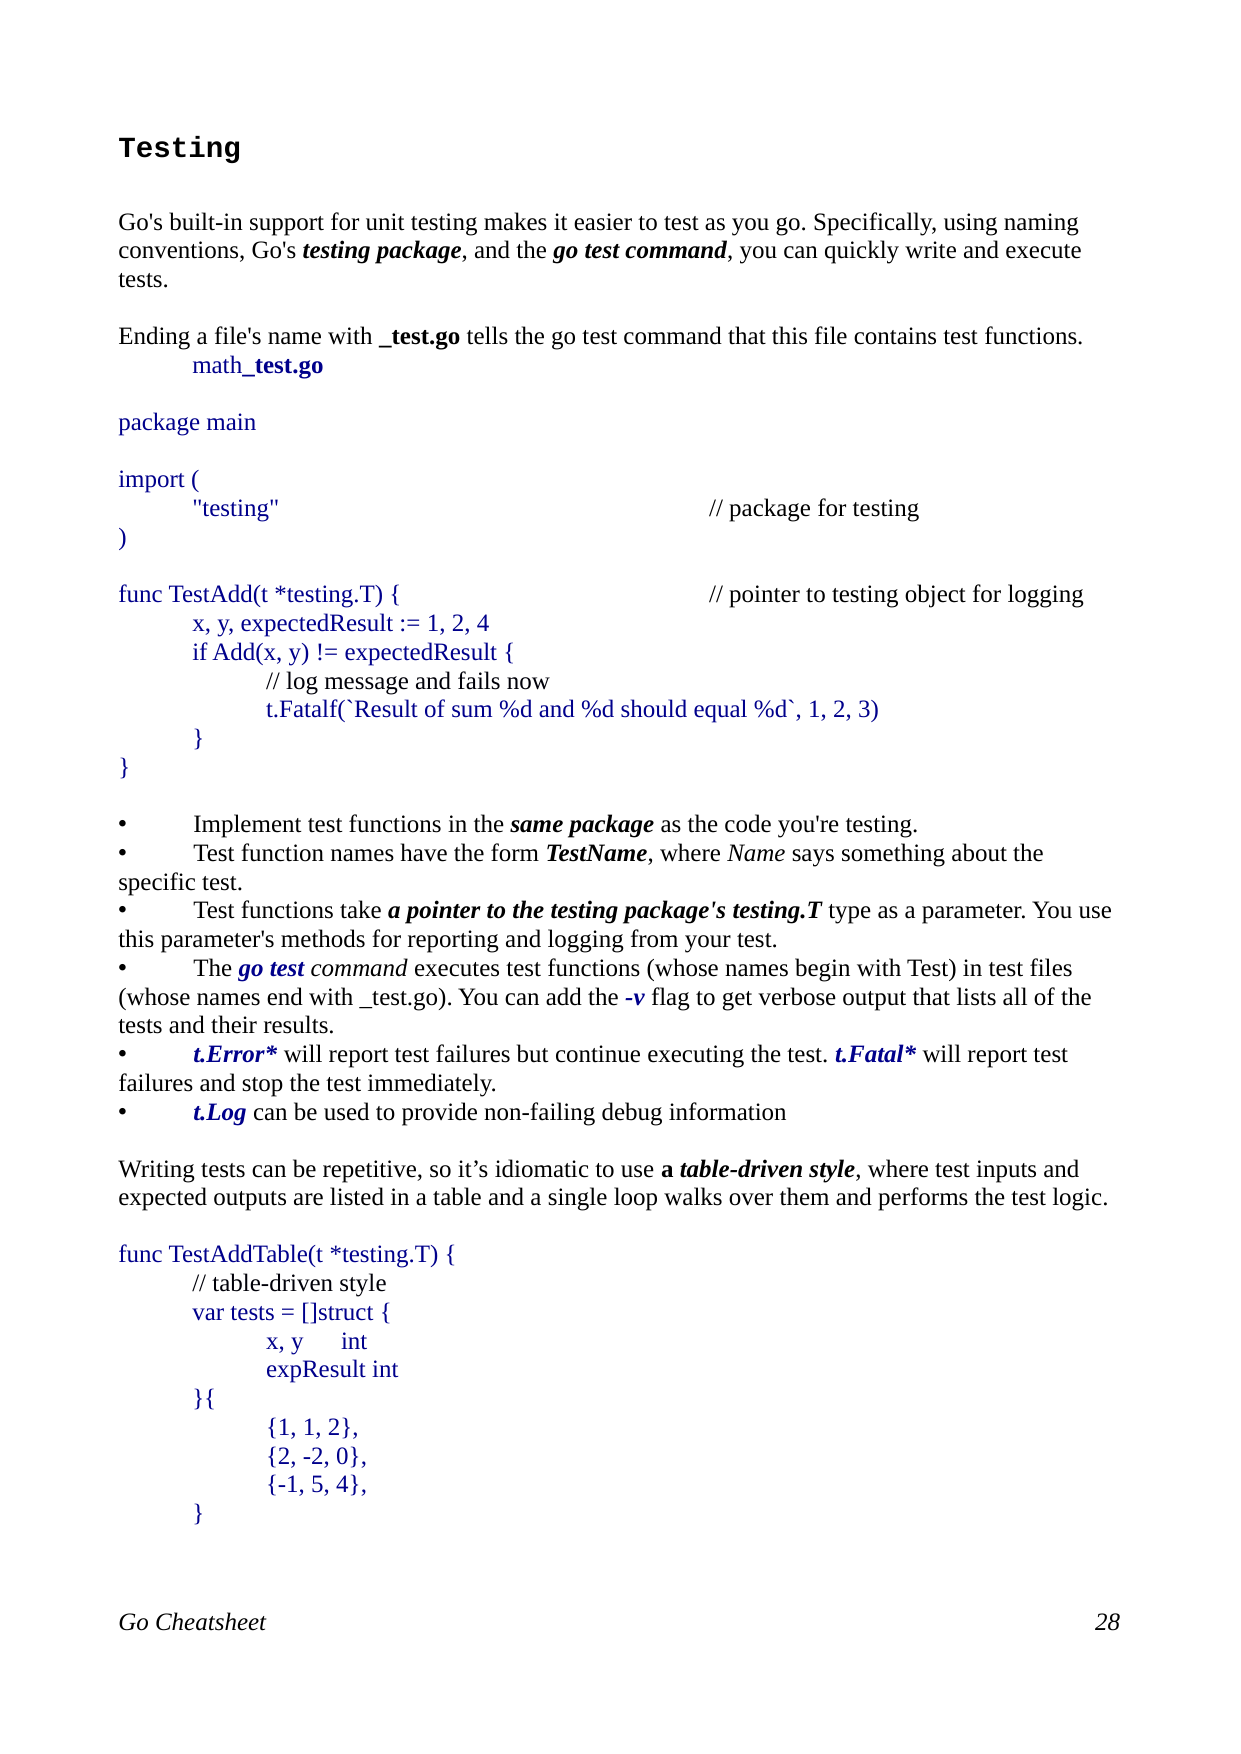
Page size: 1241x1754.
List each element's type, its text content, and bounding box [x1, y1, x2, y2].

text {2, -2, 0}, [118, 1441, 1122, 1469]
text }{ [118, 1383, 1122, 1412]
text func TestAdd(t *testing.T) { // pointer to testing object for logging [118, 579, 1122, 608]
list t.Log can be used to provide non-failing debug information [118, 1097, 1122, 1125]
text "testing" // package for testing [118, 493, 1122, 522]
text } [118, 1498, 1122, 1527]
text package main [118, 407, 1122, 436]
list Implement test functions in the same package as the code you're testing. [118, 809, 1122, 838]
text expResult int [118, 1354, 1122, 1383]
list Test function names have the form TestName, where Name says something about the specific test. [118, 838, 1122, 895]
list The go test command executes test functions (whose names begin with Test) in test files (whose names end with _test.go). You can add the -v flag to get verbose output that lists all of the tests and their results. [118, 953, 1122, 1039]
text Ending a file's name with _test.go tells the go test command that this file contains test functions. [118, 321, 1122, 350]
list t.Error* will report test failures but continue executing the test. t.Fatal* will report test failures and stop the test immediately. [118, 1039, 1122, 1097]
text var tests = []struct { [118, 1297, 1122, 1326]
text ) [118, 522, 1122, 551]
text } [118, 723, 1122, 752]
subtitle Testing [118, 133, 1122, 166]
text import ( [118, 464, 1122, 493]
text Writing tests can be repetitive, so it’s idiomatic to use a table-driven style, where test inputs and expected outputs are listed in a table and a single loop walks over them and performs the test logic. [118, 1154, 1122, 1211]
text } [118, 752, 1122, 781]
text // log message and fails now [118, 666, 1122, 694]
text {1, 1, 2}, [118, 1412, 1122, 1441]
text Go's built-in support for unit testing makes it easier to test as you go. Specifically, using naming conventions, Go's testing package, and the go test command, you can quickly write and execute tests. [118, 207, 1122, 293]
text {-1, 5, 4}, [118, 1469, 1122, 1498]
list Test functions take a pointer to the testing package's testing.T type as a parameter. You use this parameter's methods for reporting and logging from your test. [118, 895, 1122, 953]
text math_test.go [118, 350, 1122, 379]
text // table-driven style [118, 1268, 1122, 1297]
text x, y int [118, 1326, 1122, 1354]
text if Add(x, y) != expectedResult { [118, 637, 1122, 666]
text x, y, expectedResult := 1, 2, 4 [118, 608, 1122, 637]
text func TestAddTable(t *testing.T) { [118, 1239, 1122, 1268]
text t.Fatalf(`Result of sum %d and %d should equal %d`, 1, 2, 3) [118, 694, 1122, 723]
